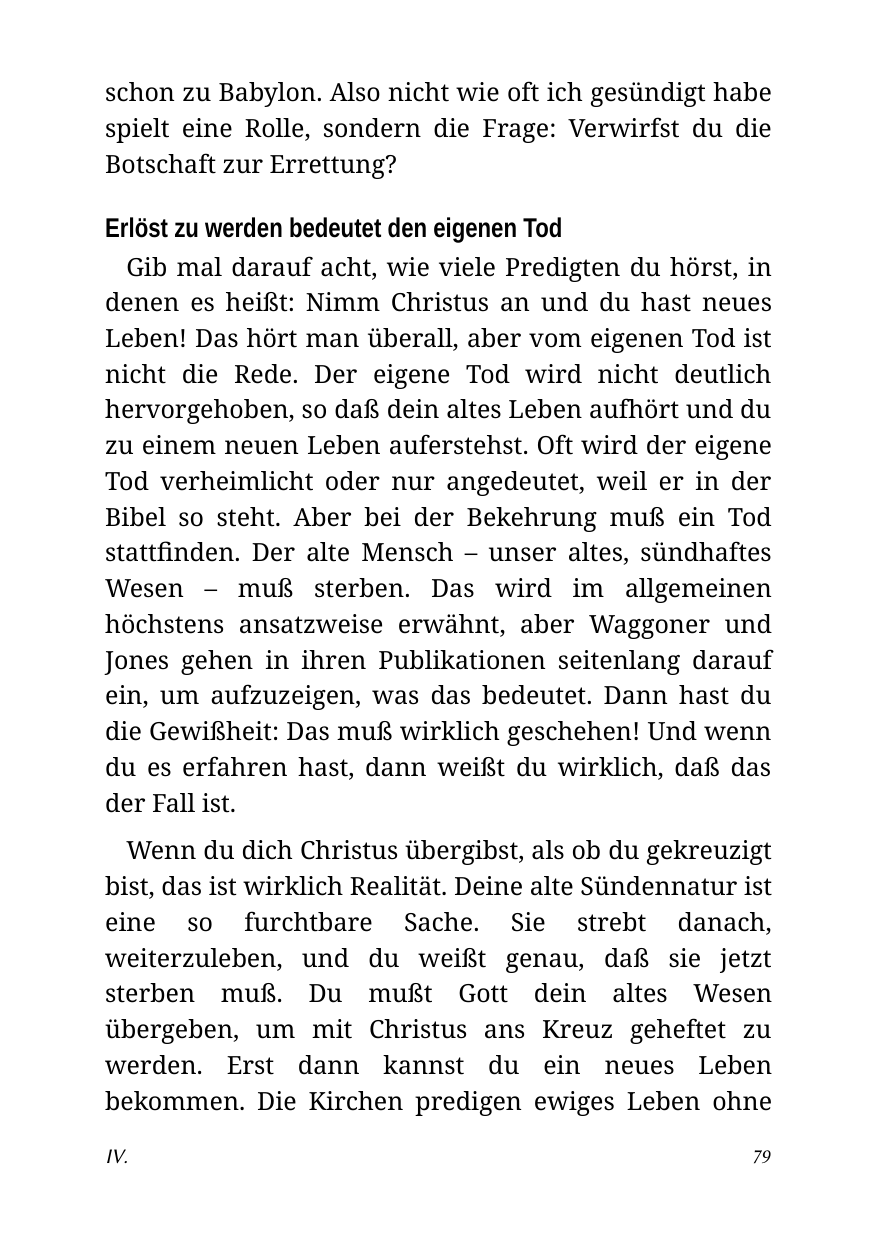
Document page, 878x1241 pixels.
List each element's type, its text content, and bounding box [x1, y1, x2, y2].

subtitle Erlöst zu werden bedeutet den eigenen Tod [105, 212, 772, 243]
text Gib mal darauf acht, wie viele Predigten du hörst, in denen es heißt: Nimm Christus an und du hast neues Leben! Das hört man überall, aber vom eigenen Tod ist nicht die Rede. Der eigene Tod wird nicht deutlich hervorgehoben, so daß dein altes Leben aufhört und du zu einem neuen Leben auferstehst. Oft wird der eigene Tod verheimlicht oder nur angedeutet, weil er in der Bibel so steht. Aber bei der Bekehrung muß ein Tod stattfinden. Der alte Mensch – unser altes, sündhaftes Wesen – muß sterben. Das wird im allgemeinen höchstens ansatzweise erwähnt, aber Waggoner und Jones gehen in ihren Publikationen seitenlang darauf ein, um aufzuzeigen, was das bedeutet. Dann hast du die Gewißheit: Das muß wirklich geschehen! Und wenn du es erfahren hast, dann weißt du wirklich, daß das der Fall ist. [105, 249, 772, 819]
text schon zu Babylon. Also nicht wie oft ich gesündigt habe spielt eine Rolle, sondern die Frage: Verwirfst du die Botschaft zur Errettung? [105, 75, 772, 181]
text Wenn du dich Christus übergibst, als ob du gekreuzigt bist, das ist wirklich Realität. Deine alte Sündennatur ist eine so furchtbare Sache. Sie strebt danach, weiterzuleben, und du weißt genau, daß sie jetzt sterben muß. Du mußt Gott dein altes Wesen übergeben, um mit Christus ans Kreuz geheftet zu werden. Erst dann kannst du ein neues Leben bekommen. Die Kirchen predigen ewiges Leben ohne [105, 833, 772, 1117]
